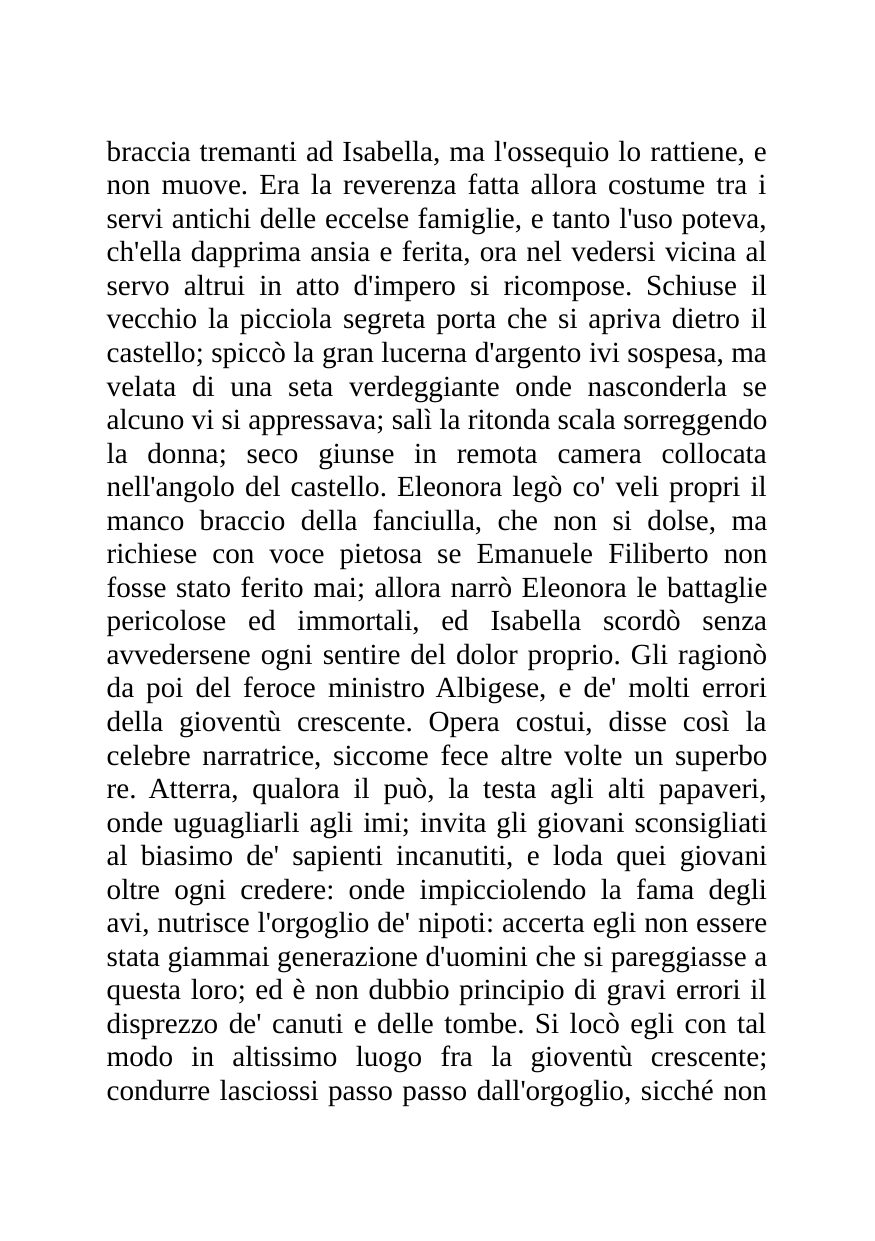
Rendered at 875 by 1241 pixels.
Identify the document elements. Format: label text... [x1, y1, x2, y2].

text braccia tremanti ad Isabella, ma l'ossequio lo rattiene, e non muove. Era la reverenza fatta allora costume tra i servi antichi delle eccelse famiglie, e tanto l'uso poteva, ch'ella dapprima ansia e ferita, ora nel vedersi vicina al servo altrui in atto d'impero si ricompose. Schiuse il vecchio la picciola segreta porta che si apriva dietro il castello; spiccò la gran lucerna d'argento ivi sospesa, ma velata di una seta verdeggiante onde nasconderla se alcuno vi si appressava; salì la ritonda scala sorreggendo la donna; seco giunse in remota camera collocata nell'angolo del castello. Eleonora legò co' veli propri il manco braccio della fanciulla, che non si dolse, ma richiese con voce pietosa se Emanuele Filiberto non fosse stato ferito mai; allora narrò Eleonora le battaglie pericolose ed immortali, ed Isabella scordò senza avvedersene ogni sentire del dolor proprio. Gli ragionò da poi del feroce ministro Albigese, e de' molti errori della gioventù crescente. Opera costui, disse così la celebre narratrice, siccome fece altre volte un superbo re. Atterra, qualora il può, la testa agli alti papaveri, onde uguagliarli agli imi; invita gli giovani sconsigliati al biasimo de' sapienti incanutiti, e loda quei giovani oltre ogni credere: onde impicciolendo la fama degli avi, nutrisce l'orgoglio de' nipoti: accerta egli non essere stata giammai generazione d'uomini che si pareggiasse a questa loro; ed è non dubbio principio di gravi errori il disprezzo de' canuti e delle tombe. Si locò egli con tal modo in altissimo luogo fra la gioventù crescente; condurre lasciossi passo passo dall'orgoglio, sicché non [106, 134, 768, 1107]
